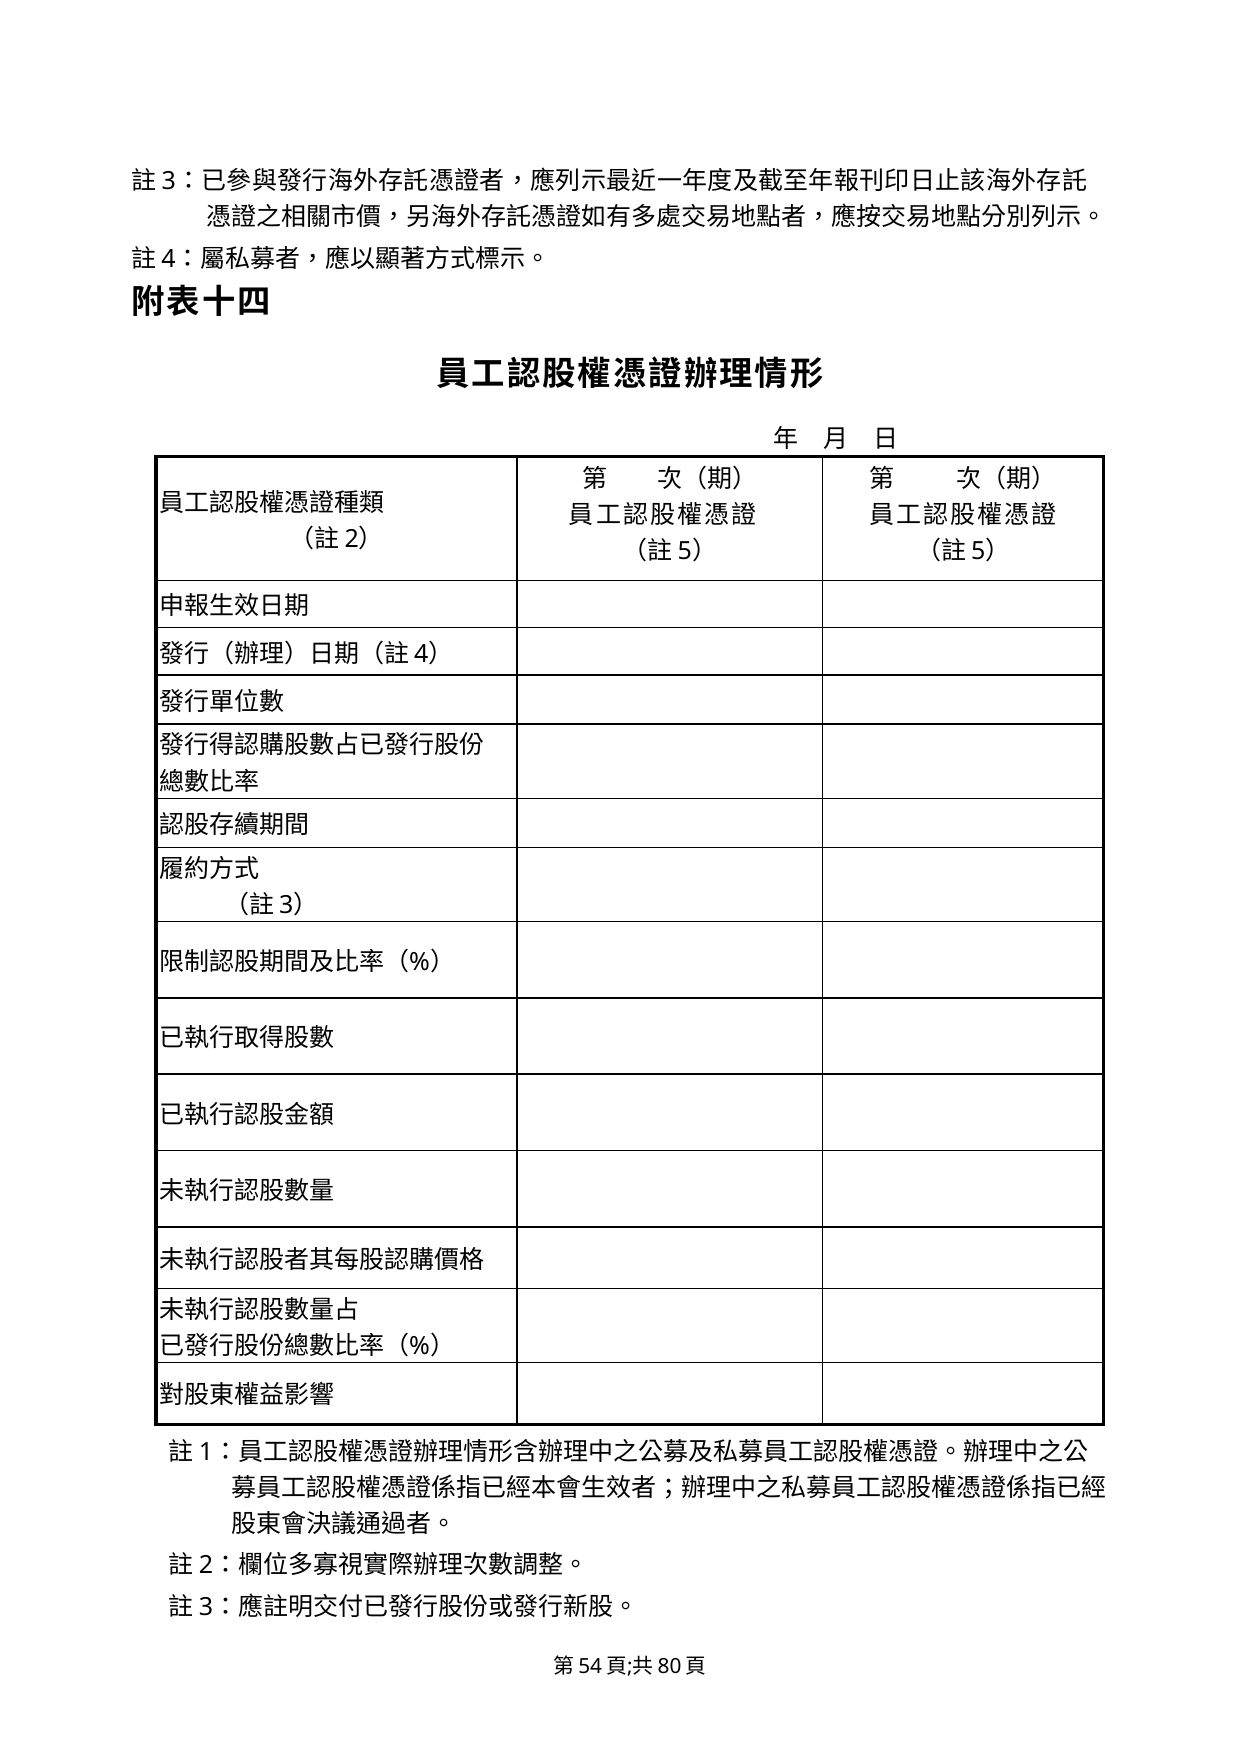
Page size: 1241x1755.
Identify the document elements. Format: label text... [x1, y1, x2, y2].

table_cell [518, 581, 822, 627]
table_cell 發行單位數 [158, 676, 516, 723]
table_cell [823, 799, 1102, 847]
table_cell 認股存續期間 [158, 799, 516, 847]
table_cell [823, 1151, 1102, 1226]
table_cell 未執行認股數量 [158, 1151, 516, 1226]
table_header 第 次（期） 員工認股權憑證 （註5） [518, 458, 822, 579]
table_cell [518, 1151, 822, 1226]
text 附表十四 [131, 274, 1128, 323]
text 註4：屬私募者，應以顯著方式標示。 [131, 238, 1088, 274]
table_cell [518, 922, 822, 997]
table_cell 未執行認股者其每股認購價格 [158, 1228, 516, 1287]
table_cell [518, 1363, 822, 1423]
table_cell 限制認股期間及比率（%） [158, 922, 516, 997]
table_cell [518, 1289, 822, 1362]
table_header 員工認股權憑證種類 （註2） [158, 458, 516, 579]
table_cell 已執行取得股數 [158, 999, 516, 1073]
table_cell [823, 676, 1102, 723]
text 註3：已參與發行海外存託憑證者，應列示最近一年度及截至年報刊印日止該海外存託憑證之相關市價，另海外存託憑證如有多處交易地點者，應按交易地點分別列示。 [131, 161, 1088, 233]
table_cell [518, 799, 822, 847]
table_cell [823, 848, 1102, 921]
table_cell [518, 676, 822, 723]
text 年 月 日 [150, 419, 1128, 455]
table_cell [823, 1228, 1102, 1287]
table_cell 未執行認股數量占 已發行股份總數比率（%） [158, 1289, 516, 1362]
text 註1：員工認股權憑證辦理情形含辦理中之公募及私募員工認股權憑證。辦理中之公募員工認股權憑證係指已經本會生效者；辦理中之私募員工認股權憑證係指已經股東會決議通過者。 [169, 1431, 1106, 1540]
table_cell [823, 725, 1102, 797]
table_cell [823, 999, 1102, 1073]
table_cell 對股東權益影響 [158, 1363, 516, 1423]
table_cell [823, 1289, 1102, 1362]
table_cell 申報生效日期 [158, 581, 516, 627]
table_cell [823, 1363, 1102, 1423]
table_cell [823, 628, 1102, 674]
table_cell [518, 848, 822, 921]
table_cell 履約方式 （註3） [158, 848, 516, 921]
table_cell 發行（辦理）日期（註4） [158, 628, 516, 674]
text 註2：欄位多寡視實際辦理次數調整。 [169, 1545, 1128, 1581]
table_cell [823, 581, 1102, 627]
table_header 第 次（期） 員工認股權憑證 （註5） [823, 458, 1102, 579]
table_cell [518, 1075, 822, 1150]
text 員工認股權憑證辦理情形 [131, 347, 1128, 395]
table_cell [518, 1228, 822, 1287]
table_cell 已執行認股金額 [158, 1075, 516, 1150]
text 註3：應註明交付已發行股份或發行新股。 [169, 1586, 1128, 1622]
table_cell [518, 628, 822, 674]
table_cell [823, 922, 1102, 997]
table_cell 發行得認購股數占已發行股份 總數比率 [158, 725, 516, 797]
table_cell [823, 1075, 1102, 1150]
table_cell [518, 725, 822, 797]
table_cell [518, 999, 822, 1073]
